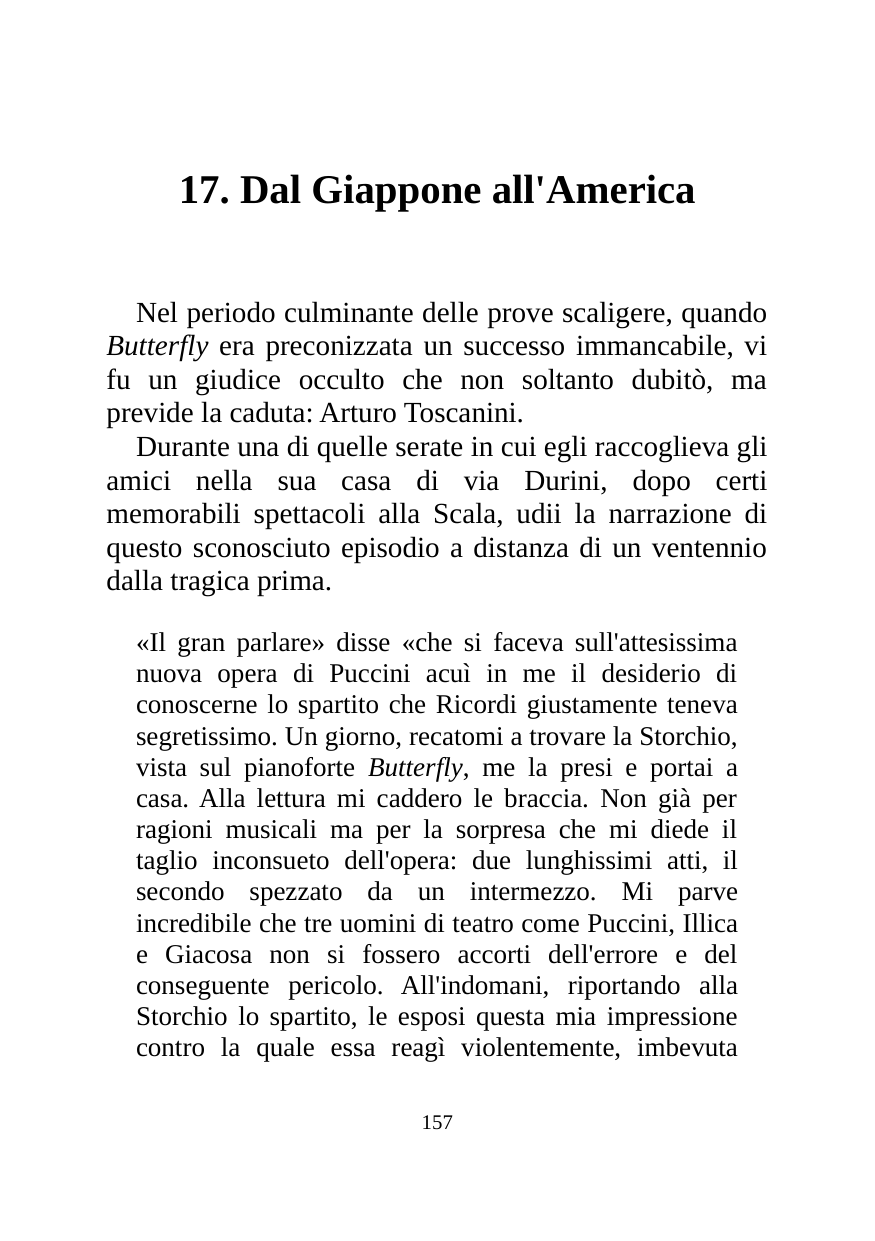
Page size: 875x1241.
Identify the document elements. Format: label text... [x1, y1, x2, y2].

text Nel periodo culminante delle prove scaligere, quando Butterfly era preconizzata un successo immancabile, vi fu un giudice occulto che non soltanto dubitò, ma previde la caduta: Arturo Toscanini. [106, 295, 768, 429]
text «Il gran parlare» disse «che si faceva sull'attesissima nuova opera di Puccini acuì in me il desiderio di conoscerne lo spartito che Ricordi giustamente teneva segretissimo. Un giorno, recatomi a trovare la Storchio, vista sul pianoforte Butterfly, me la presi e portai a casa. Alla lettura mi caddero le braccia. Non già per ragioni musicali ma per la sorpresa che mi diede il taglio inconsueto dell'opera: due lunghissimi atti, il secondo spezzato da un intermezzo. Mi parve incredibile che tre uomini di teatro come Puccini, Illica e Giacosa non si fossero accorti dell'errore e del conseguente pericolo. All'indomani, riportando alla Storchio lo spartito, le esposi questa mia impressione contro la quale essa reagì violentemente, imbevuta [136, 626, 738, 1062]
text Durante una di quelle serate in cui egli raccoglieva gli amici nella sua casa di via Durini, dopo certi memorabili spettacoli alla Scala, udii la narrazione di questo sconosciuto episodio a distanza di un ventennio dalla tragica prima. [106, 429, 768, 597]
subtitle 17. Dal Giappone all'America [106, 165, 768, 212]
